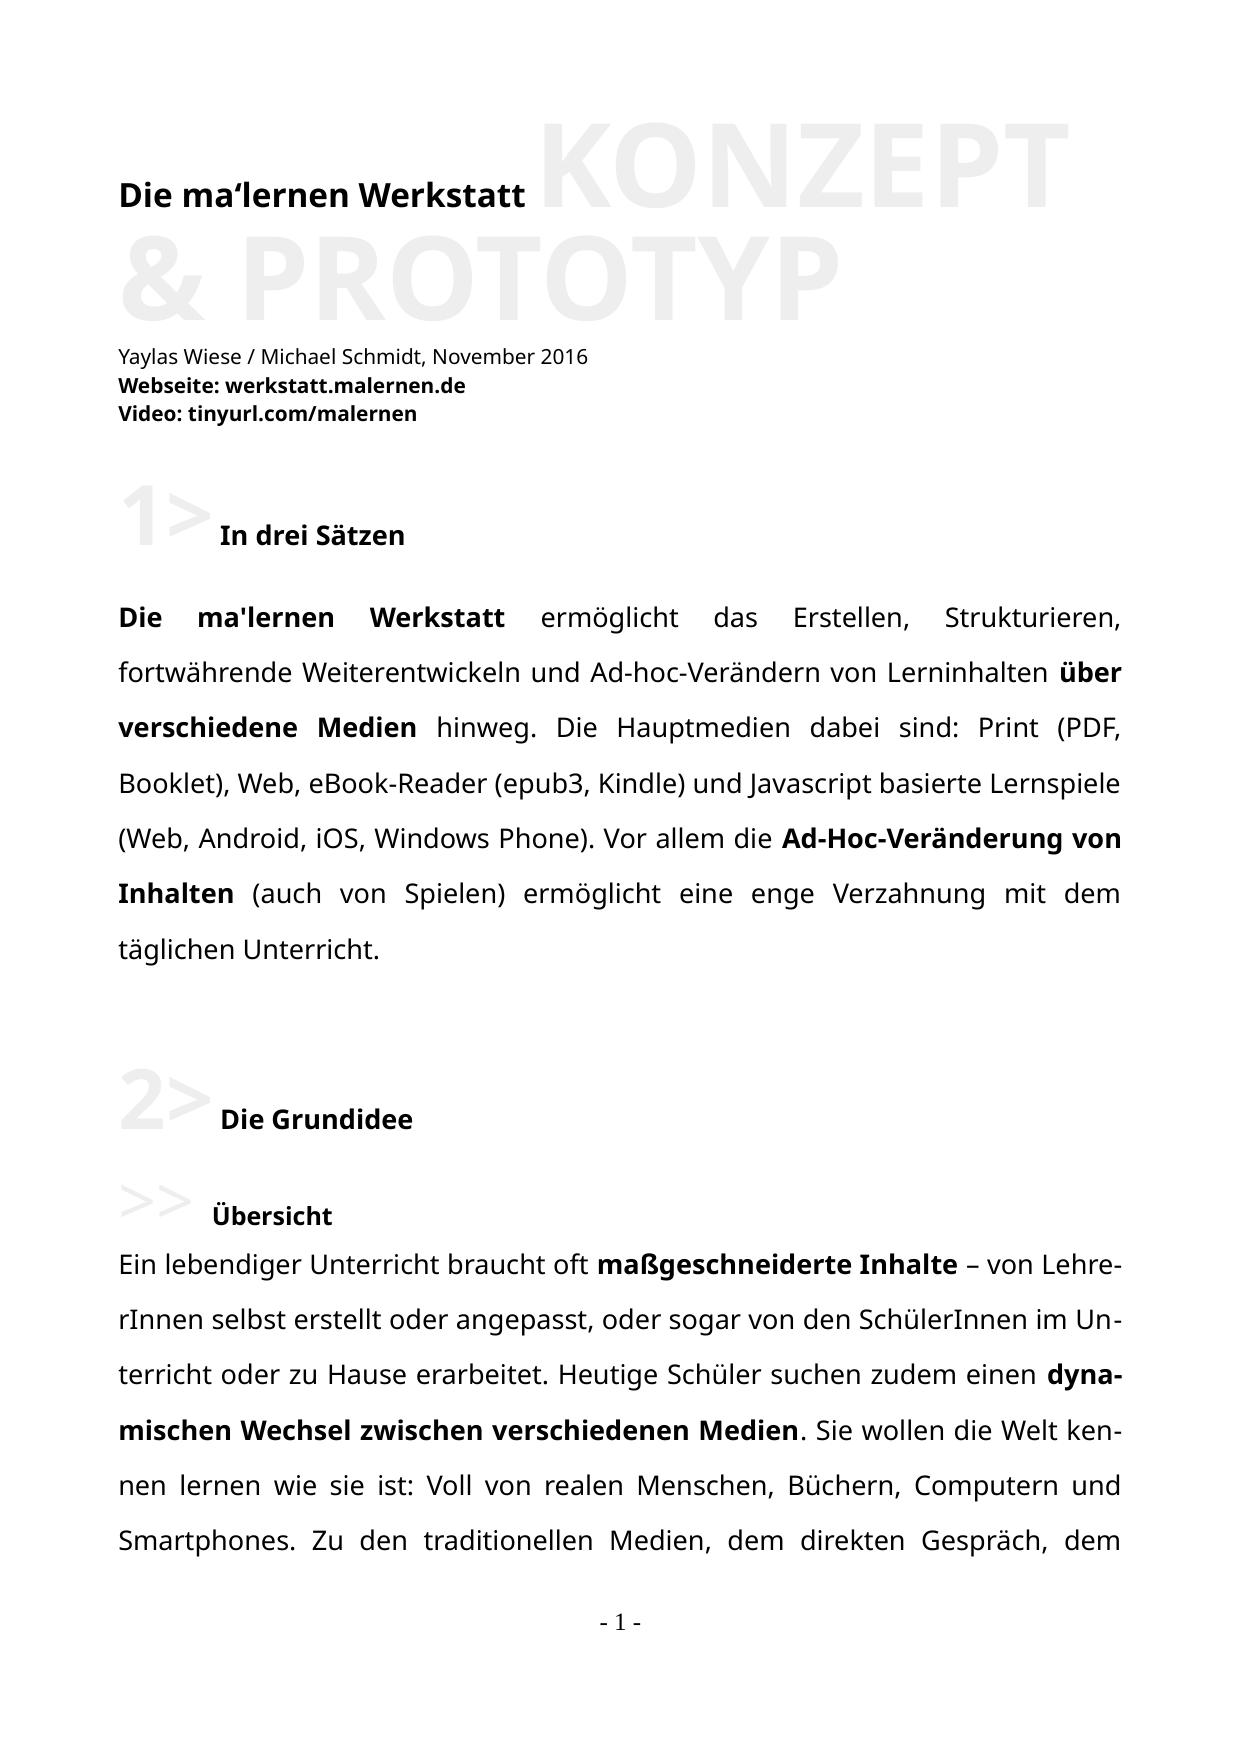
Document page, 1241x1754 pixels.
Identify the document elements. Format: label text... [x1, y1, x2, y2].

text 2> Die Grundidee [118, 1041, 1122, 1154]
text Die ma'lernen Werkstatt ermöglicht das Erstellen, Strukturieren, fortwährende Weiterentwickeln und Ad-hoc-Verändern von Lerninhalten über verschiedene Medien hinweg. Die Hauptmedien dabei sind: Print (PDF, Booklet), Web, eBook-Reader (epub3, Kindle) und Javascript basierte Lernspiele (Web, Android, iOS, Windows Phone). Vor allem die Ad-Hoc-Veränderung von Inhalten (auch von Spielen) ermöglicht eine enge Verzahnung mit dem täglichen Unterricht. [118, 598, 1122, 967]
text >> Übersicht [118, 1154, 1122, 1245]
text Video: tinyurl.com/malernen [118, 399, 1122, 428]
text Die ma‘lernen Werkstatt KONZEPT & PROTOTYP [118, 118, 1122, 342]
text Webseite: werkstatt.malernen.de [118, 371, 1122, 399]
text 1> In drei Sätzen [118, 456, 1122, 570]
text Yaylas Wiese / Michael Schmidt, November 2016 [118, 342, 1122, 371]
text Ein lebendiger Unterricht braucht oft maßgeschneiderte Inhalte – von Lehre­rInnen selbst erstellt oder angepasst, oder sogar von den SchülerInnen im Un­terricht oder zu Hause erarbeitet. Heutige Schüler suchen zudem einen dyna­mischen Wechsel zwischen verschiedenen Medien. Sie wollen die Welt ken­nen lernen wie sie ist: Voll von realen Menschen, Büchern, Computern und Smartphones. Zu den traditionellen Medien, dem direkten Gespräch, dem [118, 1245, 1122, 1558]
